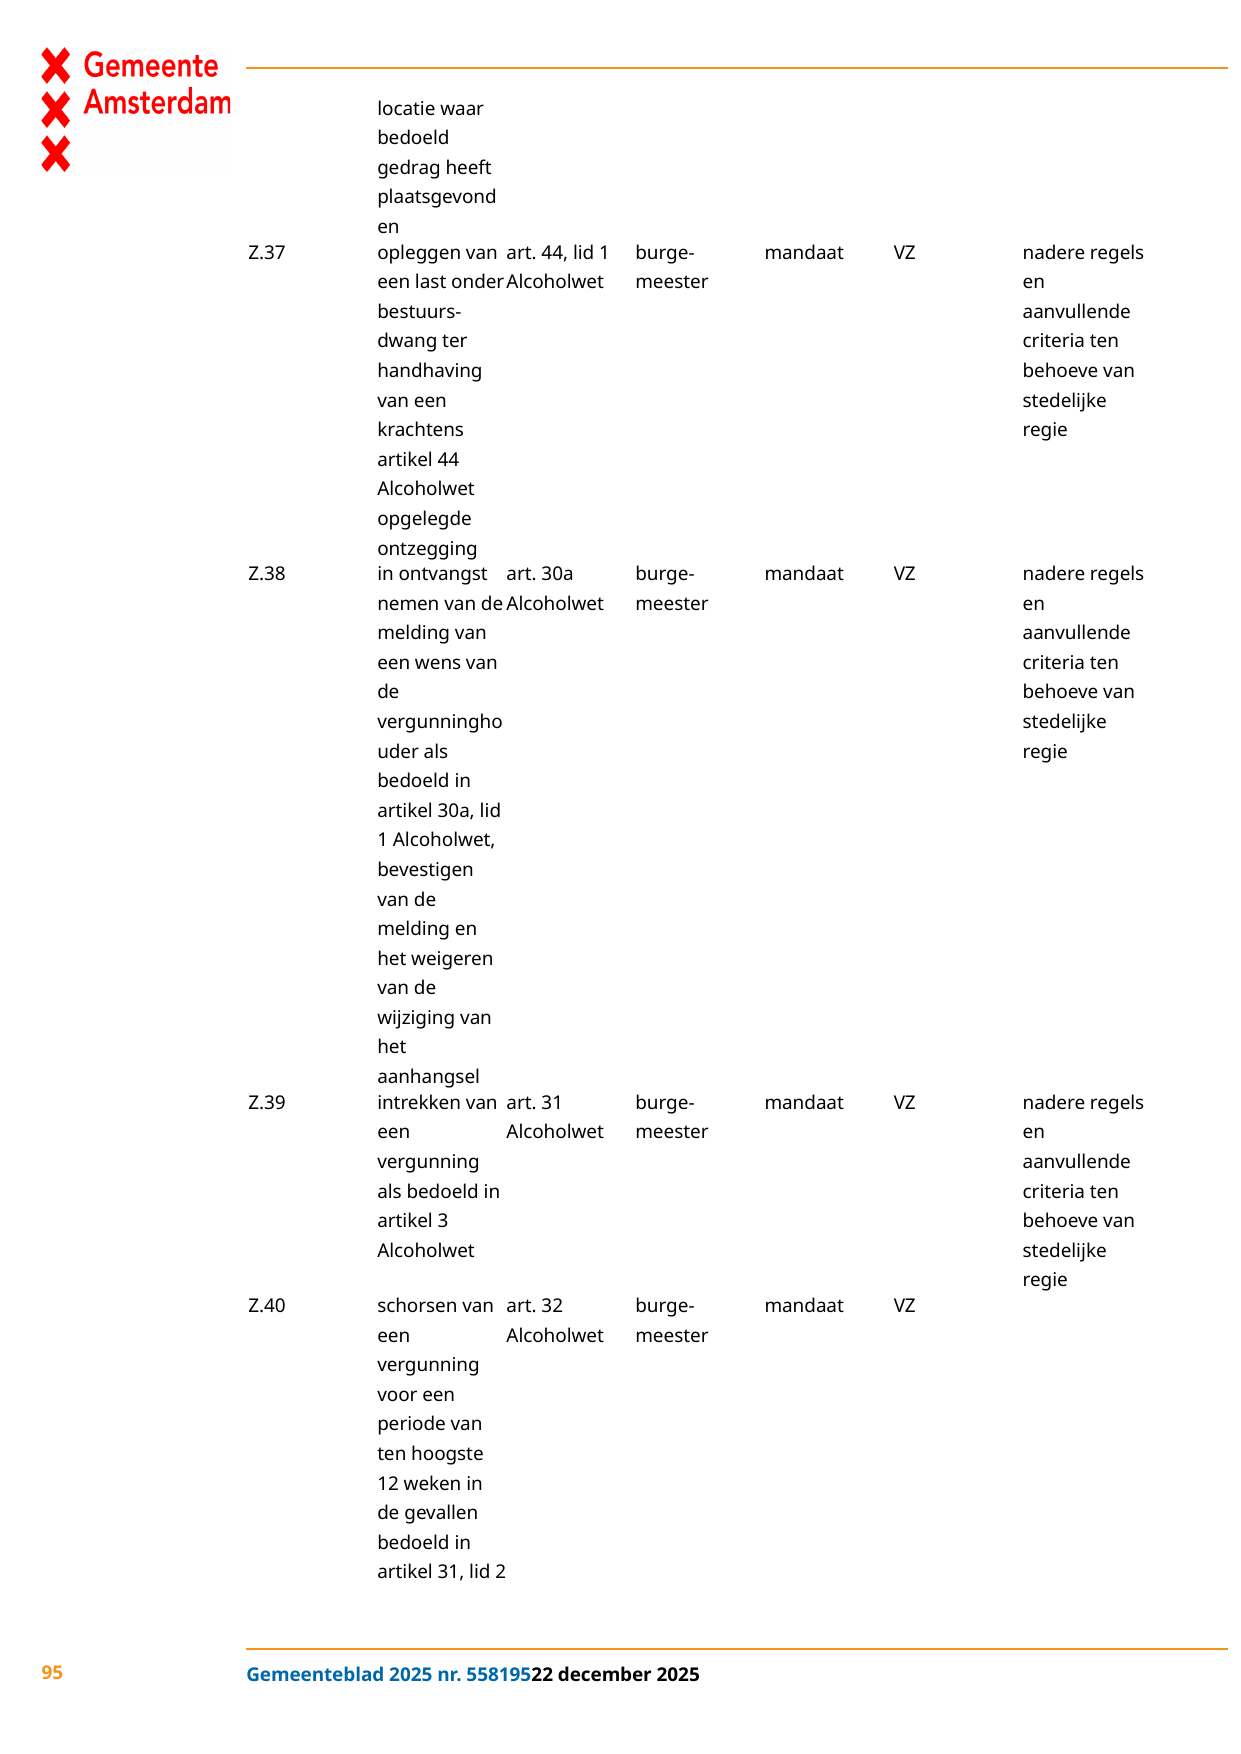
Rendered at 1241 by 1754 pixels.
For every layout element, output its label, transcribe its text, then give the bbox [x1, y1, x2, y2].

table_cell VZ [894, 560, 1022, 1089]
table_cell art. 31 Alcoholwet [506, 1089, 635, 1292]
table_cell [894, 95, 1022, 239]
table_cell art. 44, lid 1 Alcoholwet [506, 239, 635, 560]
table_cell mandaat [764, 239, 893, 560]
picture [41, 47, 231, 172]
table_cell Z.40 [248, 1292, 377, 1584]
table_cell burge-meester [635, 239, 764, 560]
table_cell [248, 95, 377, 239]
table_cell burge-meester [635, 1292, 764, 1584]
table_cell nadere regels en aanvullende criteria ten behoeve van stedelijke regie [1023, 560, 1152, 1089]
table_cell nadere regels en aanvullende criteria ten behoeve van stedelijke regie [1023, 1089, 1152, 1292]
table_cell Z.38 [248, 560, 377, 1089]
table_cell VZ [894, 239, 1022, 560]
table_cell nadere regels en aanvullende criteria ten behoeve van stedelijke regie [1023, 239, 1152, 560]
table_cell mandaat [764, 1089, 893, 1292]
table_cell mandaat [764, 560, 893, 1089]
table_cell [635, 95, 764, 239]
table_cell schorsen van een vergunning voor een periode van ten hoogste 12 weken in de gevallen bedoeld in artikel 31, lid 2 [377, 1292, 506, 1584]
table_cell burge-meester [635, 1089, 764, 1292]
table_cell VZ [894, 1089, 1022, 1292]
table_cell [764, 95, 893, 239]
table_cell art. 30a Alcoholwet [506, 560, 635, 1089]
table_cell in ontvangst nemen van de melding van een wens van de vergunninghouder als bedoeld in artikel 30a, lid 1 Alcoholwet, bevestigen van de melding en het weigeren van de wijziging van het aanhangsel [377, 560, 506, 1089]
table_cell [506, 95, 635, 239]
table_cell burge-meester [635, 560, 764, 1089]
table_cell opleggen van een last onder bestuurs-dwang ter handhaving van een krachtens artikel 44 Alcoholwet opgelegde ontzegging [377, 239, 506, 560]
table_cell VZ [894, 1292, 1022, 1584]
table_cell mandaat [764, 1292, 893, 1584]
table_cell locatie waar bedoeld gedrag heeft plaatsgevonden [377, 95, 506, 239]
table_cell intrekken van een vergunning als bedoeld in artikel 3 Alcoholwet [377, 1089, 506, 1292]
table_cell [1023, 1292, 1152, 1584]
table_cell Z.39 [248, 1089, 377, 1292]
table_cell [1023, 95, 1152, 239]
table_cell Z.37 [248, 239, 377, 560]
table_cell art. 32 Alcoholwet [506, 1292, 635, 1584]
